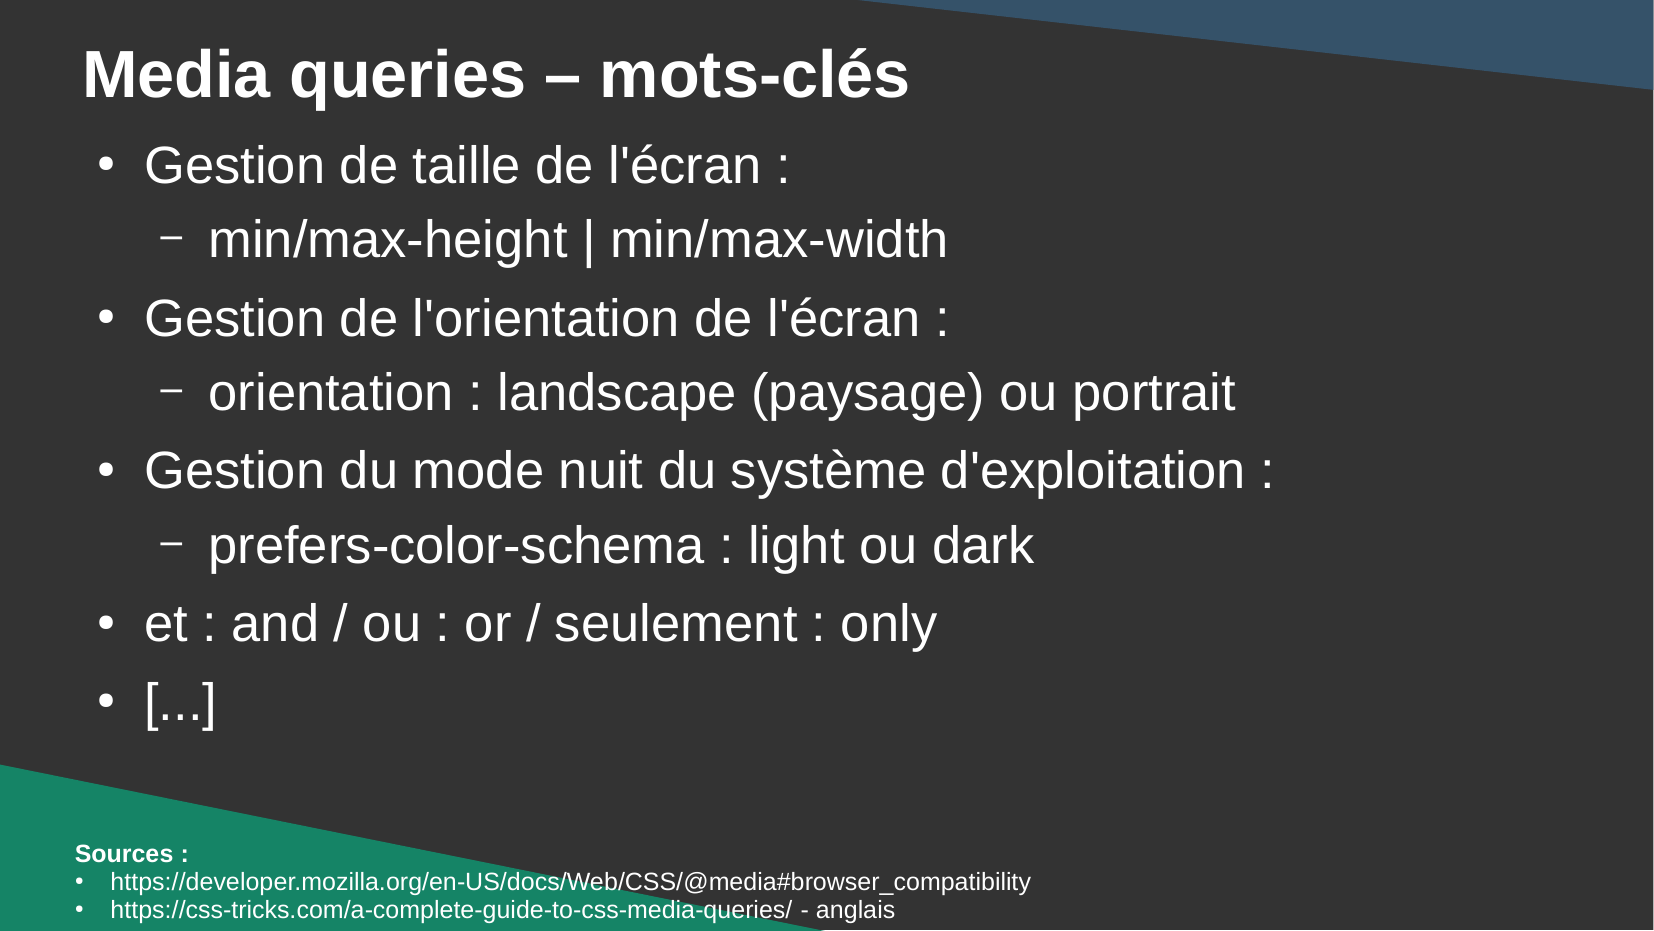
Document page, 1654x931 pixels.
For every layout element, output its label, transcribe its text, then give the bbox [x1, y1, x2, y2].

title Media queries – mots-clés [82, 37, 1571, 122]
text_box Sources : https://developer.mozilla.org/en-US/docs/Web/CSS/@media#browser_compatibility https://css-tricks.com/a-complete-guide-to-css-media-queries/ - anglais [60, 832, 1546, 931]
text_box [857, 0, 1654, 90]
list Gestion de taille de l'écran : min/max-height | min/max-width Gestion de l'orientation de l'écran : orientation : landscape (paysage) ou portrait Gestion du mode nuit du système d'exploitation : prefers-color-schema : light ou dark et : and / ou : or / seulement : only [...] [80, 135, 1605, 733]
text_box [0, 764, 335, 931]
